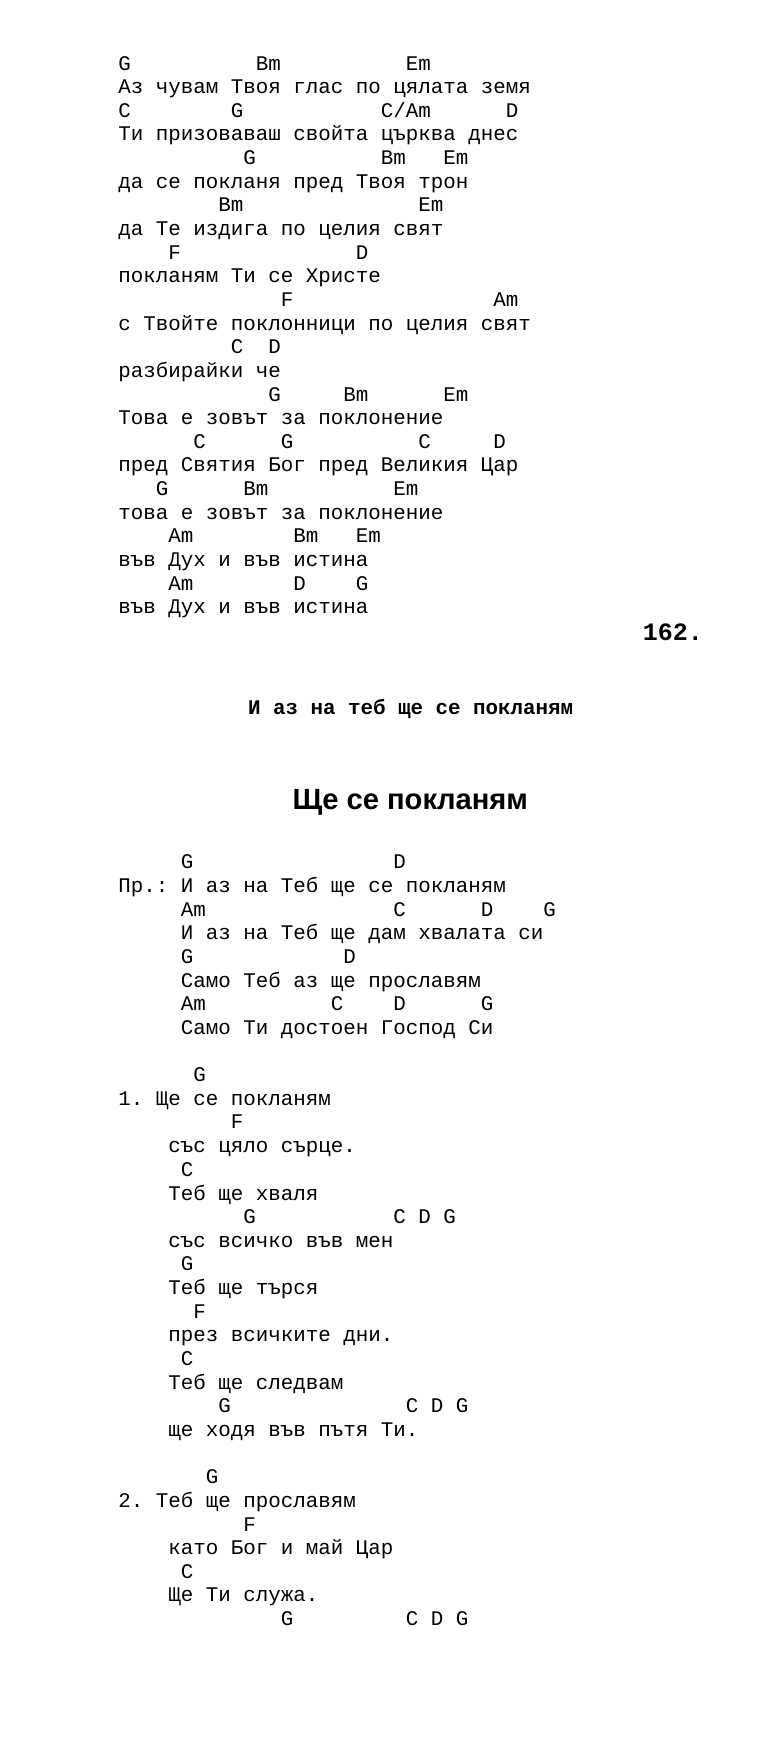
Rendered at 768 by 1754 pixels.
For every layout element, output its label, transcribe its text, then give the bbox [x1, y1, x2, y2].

text Am C D G [118, 993, 702, 1017]
text пред Святия Бог пред Великия Цар [118, 454, 702, 478]
text Теб ще следвам [118, 1372, 702, 1395]
text Това е зовът за поклонение [118, 407, 702, 431]
text Теб ще търся [118, 1277, 702, 1301]
subtitle И аз на теб ще се покланям [118, 697, 702, 721]
text F Am [118, 289, 702, 313]
text със всичко във мен [118, 1230, 702, 1253]
text C [118, 1561, 702, 1584]
text C D [118, 336, 702, 360]
text G [118, 1064, 702, 1088]
subtitle Ще се покланям [118, 782, 702, 815]
text G [118, 1466, 702, 1490]
text Bm Em [118, 194, 702, 218]
text във Дух и във истина [118, 549, 702, 573]
text G Bm Em [118, 52, 702, 76]
text G C D G [118, 1206, 702, 1230]
text Само Теб аз ще прославям [118, 970, 702, 993]
text с Твойте поклонници по целия свят [118, 313, 702, 336]
text И аз на Теб ще дам хвалата си [118, 922, 702, 946]
text Аз чувам Твоя глас по цялата земя [118, 76, 702, 100]
text във Дух и във истина [118, 596, 702, 620]
text да Те издига по целия свят [118, 218, 702, 242]
text F [118, 1112, 702, 1135]
text G C D G [118, 1608, 702, 1632]
text покланям Ти се Христе [118, 265, 702, 289]
text през всичките дни. [118, 1324, 702, 1348]
text C G C/Am D [118, 100, 702, 123]
text F [118, 1513, 702, 1537]
text Am D G [118, 573, 702, 596]
text Am Bm Em [118, 525, 702, 549]
text G D [118, 851, 702, 875]
text ще ходя във пътя Ти. [118, 1419, 702, 1443]
text G C D G [118, 1395, 702, 1419]
text G [118, 1253, 702, 1277]
text това е зовът за поклонение [118, 502, 702, 525]
text Пр.: И аз на Теб ще се покланям [118, 875, 702, 899]
text 1. Ще се покланям [118, 1088, 702, 1112]
text като Бог и май Цар [118, 1537, 702, 1561]
text G Bm Em [118, 383, 702, 407]
text Само Ти достоен Господ Си [118, 1017, 702, 1041]
text G Bm Em [118, 478, 702, 502]
text Ще Ти служа. [118, 1584, 702, 1608]
text със цяло сърце. [118, 1135, 702, 1159]
text Am C D G [118, 899, 702, 922]
text 2. Теб ще прославям [118, 1490, 702, 1513]
text Теб ще хваля [118, 1182, 702, 1206]
text C G C D [118, 431, 702, 454]
text G D [118, 946, 702, 970]
text Ти призоваваш свойта църква днес [118, 123, 702, 147]
text G Bm Em [118, 147, 702, 171]
text F [118, 1301, 702, 1324]
text C [118, 1348, 702, 1372]
text C [118, 1159, 702, 1182]
text да се покланя пред Твоя трон [118, 171, 702, 194]
text разбирайки че [118, 360, 702, 383]
text F D [118, 242, 702, 265]
